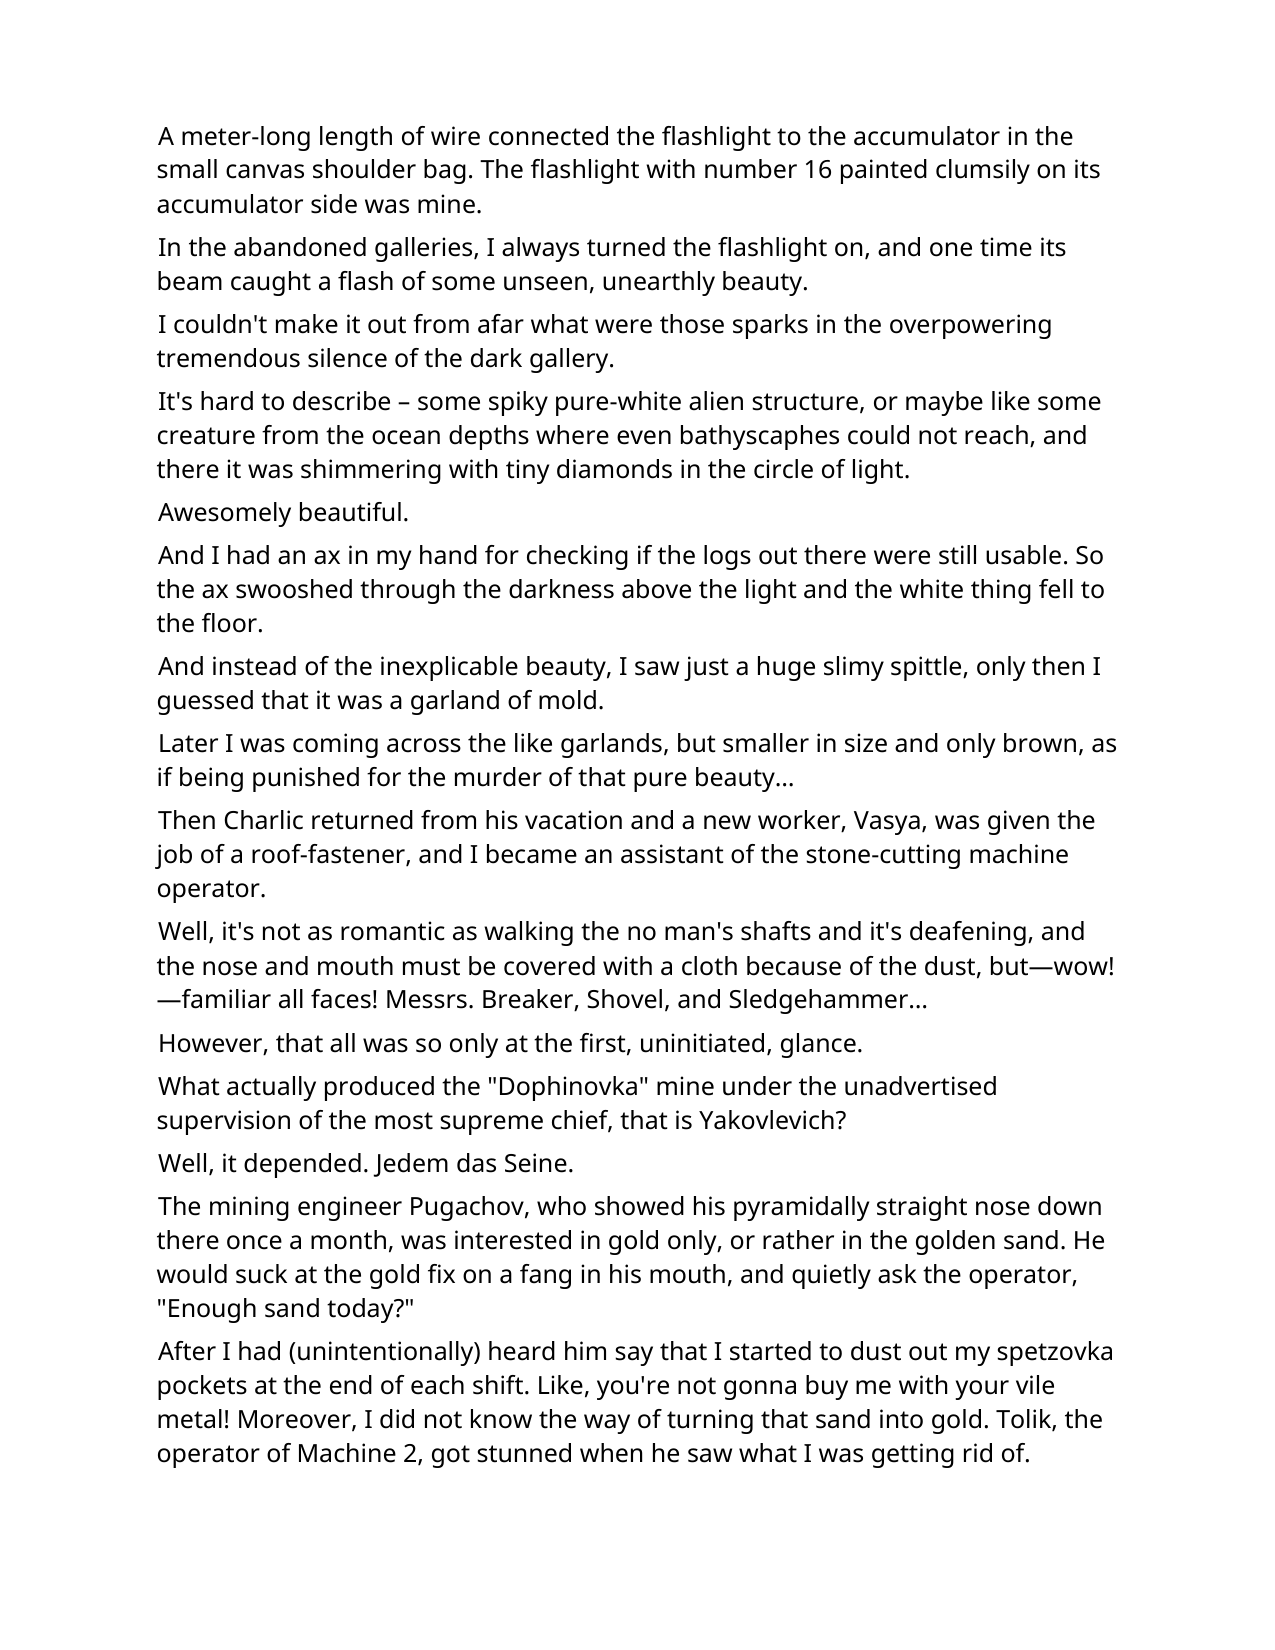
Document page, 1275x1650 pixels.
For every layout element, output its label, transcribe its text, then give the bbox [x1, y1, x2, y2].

text In the abandoned galleries, I always turned the flashlight on, and one time its beam caught a flash of some unseen, unearthly beauty. [156, 229, 1118, 297]
text What actually produced the "Dophinovka" mine under the unadvertised supervision of the most supreme chief, that is Yakovlevich? [156, 1068, 1118, 1136]
text Then Charlic returned from his vacation and a new worker, Vasya, was given the job of a roof-fastener, and I became an assistant of the stone-cutting machine operator. [156, 803, 1118, 905]
text Awesomely beautiful. [156, 494, 1118, 529]
text A meter-long length of wire connected the flashlight to the accumulator in the small canvas shoulder bag. The flashlight with number 16 painted clumsily on its accumulator side was mine. [156, 118, 1118, 220]
text And I had an ax in my hand for checking if the logs out there were still usable. So the ax swooshed through the darkness above the light and the white thing fell to the floor. [156, 538, 1118, 640]
text And instead of the inexplicable beauty, I saw just a huge slimy spittle, only then I guessed that it was a garland of mold. [156, 649, 1118, 717]
text After I had (unintentionally) heard him say that I started to dust out my spetzovka pockets at the end of each shift. Like, you're not gonna buy me with your vile metal! Moreover, I did not know the way of turning that sand into gold. Tolik, the operator of Machine 2, got stunned when he saw what I was getting rid of. [156, 1333, 1118, 1470]
text Well, it depended. Jedem das Seine. [156, 1145, 1118, 1179]
text Later I was coming across the like garlands, but smaller in size and only brown, as if being punished for the murder of that pure beauty… [156, 726, 1118, 794]
text Well, it's not as romantic as walking the no man's shafts and it's deafening, and the nose and mouth must be covered with a cloth because of the dust, but—wow!—familiar all faces! Messrs. Breaker, Shovel, and Sledgehammer… [156, 914, 1118, 1016]
text However, that all was so only at the first, uninitiated, glance. [156, 1025, 1118, 1059]
text It's hard to describe – some spiky pure-white alien structure, or maybe like some creature from the ocean depths where even bathyscaphes could not reach, and there it was shimmering with tiny diamonds in the circle of light. [156, 383, 1118, 486]
text The mining engineer Pugachov, who showed his pyramidally straight nose down there once a month, was interested in gold only, or rather in the golden sand. He would suck at the gold fix on a fang in his mouth, and quietly ask the operator, "Enough sand today?" [156, 1188, 1118, 1324]
text I couldn't make it out from afar what were those sparks in the overpowering tremendous silence of the dark gallery. [156, 306, 1118, 374]
